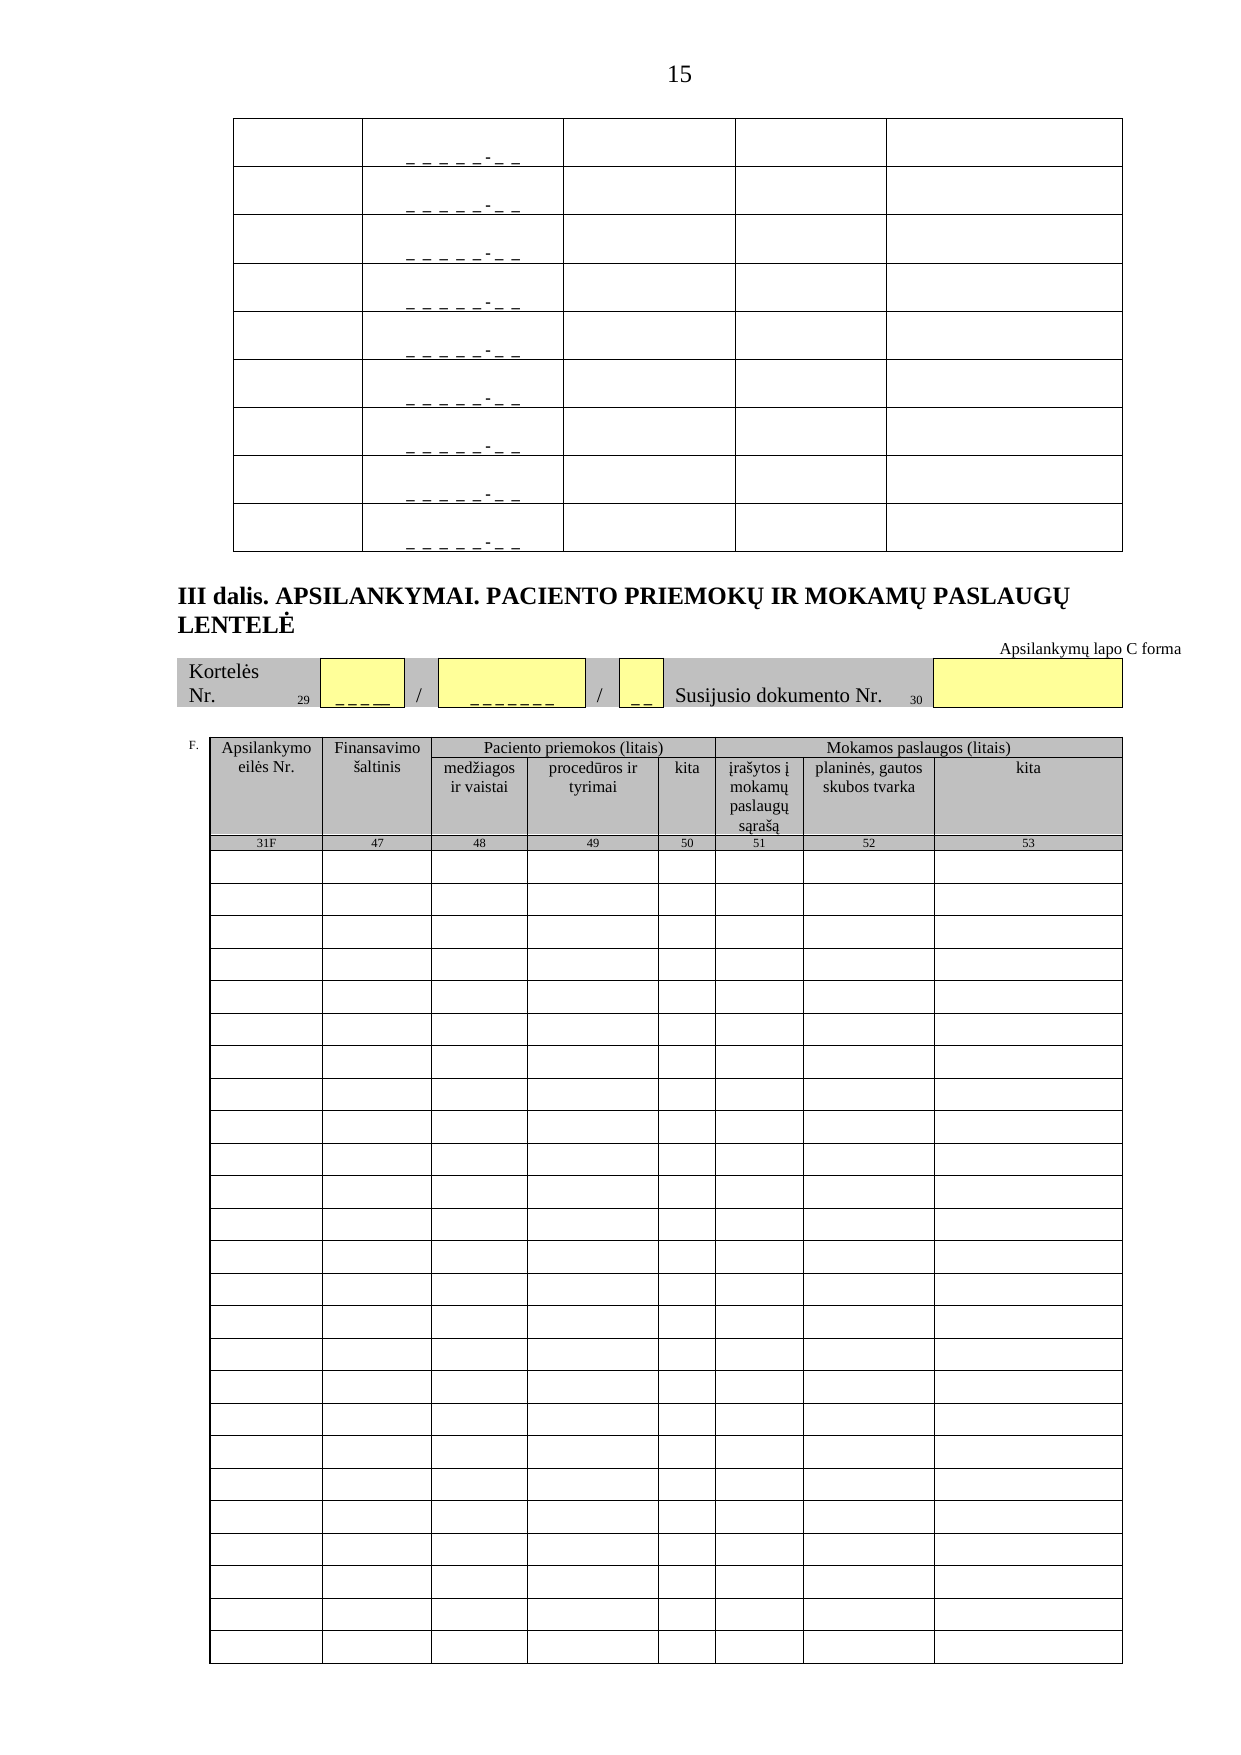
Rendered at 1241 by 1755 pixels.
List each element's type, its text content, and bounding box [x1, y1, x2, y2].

table_cell [177, 1468, 209, 1500]
table_cell [211, 1404, 322, 1435]
table_cell [659, 1274, 715, 1305]
table_cell [211, 1241, 322, 1273]
table_cell [211, 916, 322, 948]
table_cell [323, 1014, 431, 1045]
table_cell [177, 263, 233, 311]
table_cell [177, 1208, 209, 1240]
table_cell [716, 1274, 803, 1305]
table_cell [323, 1436, 431, 1468]
table_cell [935, 1599, 1122, 1630]
table_cell [177, 915, 209, 948]
table_cell [935, 1014, 1122, 1045]
table_cell [804, 884, 934, 915]
table_header Mokamos paslaugos (litais) [716, 738, 1122, 757]
table_cell [804, 1176, 934, 1208]
table_cell [323, 1566, 431, 1598]
text III dalis. APSILANKYMAI. PACIENTO PRIEMOKŲ IR MOKAMŲ PASLAUGŲ LENTELĖ [177, 581, 1181, 638]
table_cell [432, 1274, 527, 1305]
table_cell [177, 311, 233, 359]
table_cell [177, 1078, 209, 1110]
table_cell [659, 1371, 715, 1403]
table_cell [432, 1501, 527, 1533]
table_cell [432, 884, 527, 915]
table_cell [659, 1566, 715, 1598]
table_cell [804, 1436, 934, 1468]
table_cell [736, 312, 886, 359]
table_cell [177, 1013, 209, 1045]
table_cell [432, 1566, 527, 1598]
table_cell [177, 1110, 209, 1143]
table_cell [528, 1566, 658, 1598]
table_cell [323, 1501, 431, 1533]
table_cell [659, 884, 715, 915]
table_cell [716, 981, 803, 1013]
table_cell kita [935, 758, 1122, 834]
table_cell [716, 1079, 803, 1110]
table_cell [432, 981, 527, 1013]
table_cell [528, 1079, 658, 1110]
table_cell _ _ _ _ _ - _ _ [363, 119, 563, 166]
table_cell [323, 1079, 431, 1110]
table_cell [716, 1371, 803, 1403]
table_cell [716, 1339, 803, 1370]
table_cell 52 [804, 836, 934, 850]
table_cell [323, 981, 431, 1013]
table_cell [234, 408, 362, 455]
table_cell [528, 1501, 658, 1533]
table_cell [804, 1209, 934, 1240]
table_header / [405, 658, 438, 707]
table_cell [432, 1534, 527, 1565]
table_cell [211, 1014, 322, 1045]
table_cell [177, 1403, 209, 1435]
table_cell [935, 1079, 1122, 1110]
table_cell [659, 1209, 715, 1240]
table_cell [323, 1404, 431, 1435]
table_cell [211, 1176, 322, 1208]
table_header _ _ _ __ [321, 659, 404, 707]
table_cell [935, 1501, 1122, 1533]
table_cell [528, 1241, 658, 1273]
table_cell [323, 1371, 431, 1403]
table_cell [935, 1046, 1122, 1078]
table_cell [211, 1111, 322, 1143]
table_cell [177, 1045, 209, 1078]
table_cell [935, 1111, 1122, 1143]
table_cell [659, 1046, 715, 1078]
table_cell [659, 981, 715, 1013]
table_cell [887, 456, 1122, 503]
table_header 29 [281, 658, 320, 707]
table_cell [177, 214, 233, 262]
table_cell 53 [935, 836, 1122, 850]
table_cell [935, 1176, 1122, 1208]
table_cell [659, 1339, 715, 1370]
table_cell [736, 215, 886, 262]
table_cell [804, 1599, 934, 1630]
table_cell [804, 1631, 934, 1663]
table_cell [528, 1436, 658, 1468]
table_cell [564, 360, 735, 407]
table_cell [432, 1046, 527, 1078]
table_header / [586, 658, 619, 707]
table_cell [211, 1079, 322, 1110]
table_cell [716, 1111, 803, 1143]
table_cell [887, 215, 1122, 262]
table_cell [432, 1436, 527, 1468]
table_cell _ _ _ _ _ - _ _ [363, 360, 563, 407]
table_cell [234, 312, 362, 359]
table_cell _ _ _ _ _ - _ _ [363, 312, 563, 359]
table_cell [177, 1143, 209, 1175]
table_header _ _ [620, 659, 663, 707]
table_cell [234, 264, 362, 311]
table_cell [211, 1306, 322, 1338]
table_cell kita [659, 758, 715, 834]
table_cell [659, 1534, 715, 1565]
table_cell [736, 360, 886, 407]
table_cell [323, 1111, 431, 1143]
table_cell [211, 1599, 322, 1630]
table_cell [323, 1209, 431, 1240]
table_cell [323, 1339, 431, 1370]
table_cell [528, 1274, 658, 1305]
table_cell [211, 1371, 322, 1403]
table_cell [887, 504, 1122, 551]
table_cell įrašytos į mokamų paslaugų sąrašą [716, 758, 803, 834]
table_cell [935, 1306, 1122, 1338]
table_cell [323, 1046, 431, 1078]
table_cell [804, 981, 934, 1013]
table_cell [935, 1469, 1122, 1500]
table_cell [528, 1404, 658, 1435]
table_cell [716, 1566, 803, 1598]
table_cell [432, 1209, 527, 1240]
table_cell [177, 1305, 209, 1338]
table_cell [887, 167, 1122, 214]
table_header Paciento priemokos (litais) [432, 738, 715, 757]
table_cell [659, 1111, 715, 1143]
table_cell [323, 851, 431, 883]
table_cell [716, 1469, 803, 1500]
table_cell [804, 1014, 934, 1045]
table_cell [659, 1306, 715, 1338]
table_cell [564, 408, 735, 455]
table_cell [432, 1176, 527, 1208]
table_cell [528, 1469, 658, 1500]
table_cell [564, 504, 735, 551]
text Apsilankymų lapo C forma [177, 638, 1181, 658]
table_cell [177, 1533, 209, 1565]
table_cell [659, 1144, 715, 1175]
table_cell [935, 1144, 1122, 1175]
table_cell planinės, gautos skubos tvarka [804, 758, 934, 834]
table_cell [177, 883, 209, 915]
table_cell [432, 1306, 527, 1338]
table_cell [211, 1144, 322, 1175]
table_header _ _ _ _ _ _ _ [439, 659, 585, 707]
table_cell [432, 1014, 527, 1045]
table_cell [432, 1241, 527, 1273]
table_cell [564, 215, 735, 262]
table_cell [804, 851, 934, 883]
table_cell _ _ _ _ _ - _ _ [363, 504, 563, 551]
table_cell [716, 884, 803, 915]
table_cell [887, 264, 1122, 311]
table_cell [323, 1144, 431, 1175]
table_cell [528, 1209, 658, 1240]
table_cell 51 [716, 836, 803, 850]
table_cell [716, 1306, 803, 1338]
table_cell [177, 1370, 209, 1403]
table_cell [211, 981, 322, 1013]
table_cell [736, 167, 886, 214]
table_cell [659, 1469, 715, 1500]
table_cell [432, 1079, 527, 1110]
table_cell [528, 1144, 658, 1175]
table_cell [804, 916, 934, 948]
table_cell [234, 215, 362, 262]
table_cell _ _ _ _ _ - _ _ [363, 167, 563, 214]
table_cell [432, 851, 527, 883]
table_cell [528, 949, 658, 980]
table_cell [177, 1598, 209, 1630]
table_cell [935, 1241, 1122, 1273]
table_cell [177, 980, 209, 1013]
table_cell [935, 851, 1122, 883]
table_cell [659, 916, 715, 948]
table_header Kortelės Nr. [177, 658, 281, 707]
table_cell [935, 1404, 1122, 1435]
table_cell [716, 1144, 803, 1175]
table_cell [177, 850, 209, 883]
table_cell [564, 167, 735, 214]
table_cell [177, 455, 233, 503]
table_cell [804, 1501, 934, 1533]
table_cell [211, 1566, 322, 1598]
table_cell [528, 1631, 658, 1663]
table_cell [211, 949, 322, 980]
table_cell [804, 1111, 934, 1143]
table_cell [716, 1404, 803, 1435]
table_cell [716, 1599, 803, 1630]
table_cell [804, 1404, 934, 1435]
table_cell [736, 456, 886, 503]
table_cell [323, 1274, 431, 1305]
table_cell [716, 1046, 803, 1078]
table_cell [528, 1371, 658, 1403]
table_cell [659, 1631, 715, 1663]
table_cell [804, 1274, 934, 1305]
table_cell [432, 1111, 527, 1143]
table_cell [564, 456, 735, 503]
table_header Apsilankymo eilės Nr. [211, 738, 322, 834]
table_cell [935, 1371, 1122, 1403]
table_cell [736, 119, 886, 166]
table_cell [935, 916, 1122, 948]
table_cell [935, 884, 1122, 915]
table_cell [528, 1111, 658, 1143]
table_cell [528, 1339, 658, 1370]
table_cell [432, 1339, 527, 1370]
table_cell [564, 119, 735, 166]
table_header 30 [894, 658, 933, 707]
table_cell [716, 1501, 803, 1533]
table_cell _ _ _ _ _ - _ _ [363, 215, 563, 262]
table_cell [716, 851, 803, 883]
table_cell [177, 948, 209, 980]
table_cell [716, 949, 803, 980]
table_cell [935, 949, 1122, 980]
table_cell [804, 1469, 934, 1500]
table_cell [659, 1014, 715, 1045]
table_header Susijusio dokumento Nr. [664, 658, 894, 707]
table_cell [528, 1534, 658, 1565]
table_cell [887, 408, 1122, 455]
table_cell [177, 1435, 209, 1468]
table_cell [659, 1501, 715, 1533]
table_cell [323, 1176, 431, 1208]
table_cell 50 [659, 836, 715, 850]
table_cell [804, 949, 934, 980]
table_cell _ _ _ _ _ - _ _ [363, 264, 563, 311]
table_cell [323, 884, 431, 915]
table_cell [177, 1273, 209, 1305]
table_cell [736, 264, 886, 311]
table_cell [234, 504, 362, 551]
table_cell medžiagos ir vaistai [432, 758, 527, 834]
table_cell [804, 1079, 934, 1110]
table_cell [432, 1599, 527, 1630]
table_cell [177, 1240, 209, 1273]
table_cell [716, 1014, 803, 1045]
table_cell [804, 1566, 934, 1598]
table_cell [177, 1500, 209, 1533]
table_cell [211, 1274, 322, 1305]
table_cell [323, 1469, 431, 1500]
table_cell [177, 1565, 209, 1598]
table_cell [659, 1079, 715, 1110]
table_cell [528, 916, 658, 948]
table_cell [716, 1534, 803, 1565]
table_cell [528, 1014, 658, 1045]
table_cell [323, 1631, 431, 1663]
table_cell [211, 1534, 322, 1565]
table_cell [234, 167, 362, 214]
table_cell 47 [323, 836, 431, 850]
table_cell [323, 916, 431, 948]
table_cell [528, 1046, 658, 1078]
table_cell [804, 1371, 934, 1403]
table_cell [659, 1436, 715, 1468]
table_cell [659, 1404, 715, 1435]
table_cell [432, 1404, 527, 1435]
table_cell [177, 1338, 209, 1370]
table_cell [177, 118, 233, 166]
table_cell [935, 1631, 1122, 1663]
table_cell [323, 949, 431, 980]
table_cell [432, 1469, 527, 1500]
table_cell [177, 1630, 209, 1663]
table_cell [935, 1436, 1122, 1468]
table_cell [659, 1599, 715, 1630]
table_cell [716, 1241, 803, 1273]
table_cell [804, 1144, 934, 1175]
table_cell [935, 1209, 1122, 1240]
table_cell [432, 1371, 527, 1403]
table_cell 48 [432, 836, 527, 850]
table_cell [528, 884, 658, 915]
table_cell [716, 1209, 803, 1240]
table_cell [211, 1501, 322, 1533]
table_cell [234, 456, 362, 503]
table_cell [177, 835, 209, 850]
table_cell [211, 851, 322, 883]
table_header [934, 659, 1122, 707]
table_header Finansavimo šaltinis [323, 738, 431, 834]
table_cell [659, 949, 715, 980]
table_cell [211, 1631, 322, 1663]
table_cell [935, 981, 1122, 1013]
table_cell [887, 360, 1122, 407]
table_cell [323, 1599, 431, 1630]
table_cell [564, 264, 735, 311]
table_cell [323, 1534, 431, 1565]
table_cell [804, 1339, 934, 1370]
table_cell [177, 407, 233, 455]
table_cell [935, 1274, 1122, 1305]
table_cell [935, 1339, 1122, 1370]
table_cell [177, 359, 233, 407]
table_cell [234, 119, 362, 166]
table_cell [432, 949, 527, 980]
table_cell [323, 1306, 431, 1338]
table_cell procedūros ir tyrimai [528, 758, 658, 834]
table_cell [564, 312, 735, 359]
table_cell 49 [528, 836, 658, 850]
table_cell [716, 1176, 803, 1208]
table_cell [177, 503, 233, 551]
table_cell [716, 1631, 803, 1663]
table_cell _ _ _ _ _ - _ _ [363, 456, 563, 503]
table_cell [736, 408, 886, 455]
table_cell [432, 1631, 527, 1663]
table_cell [211, 1046, 322, 1078]
table_cell [659, 1176, 715, 1208]
table_cell [432, 1144, 527, 1175]
table_cell [736, 504, 886, 551]
table_cell [804, 1046, 934, 1078]
table_cell [935, 1534, 1122, 1565]
table_cell [887, 312, 1122, 359]
table_cell [432, 916, 527, 948]
table_cell [716, 916, 803, 948]
table_cell [528, 981, 658, 1013]
table_cell _ _ _ _ _ - _ _ [363, 408, 563, 455]
table_cell [234, 360, 362, 407]
table_cell 31F [211, 836, 322, 850]
table_cell [887, 119, 1122, 166]
table_cell [804, 1241, 934, 1273]
table_cell [659, 851, 715, 883]
table_cell [177, 166, 233, 214]
table_cell [177, 1175, 209, 1208]
table_cell [211, 1436, 322, 1468]
table_header F. [177, 737, 209, 834]
table_cell [211, 1469, 322, 1500]
table_cell [716, 1436, 803, 1468]
table_cell [211, 1339, 322, 1370]
table_cell [211, 884, 322, 915]
table_cell [211, 1209, 322, 1240]
table_cell [528, 1599, 658, 1630]
table_cell [528, 1176, 658, 1208]
table_cell [935, 1566, 1122, 1598]
table_cell [323, 1241, 431, 1273]
table_cell [804, 1306, 934, 1338]
table_cell [804, 1534, 934, 1565]
table_cell [528, 1306, 658, 1338]
table_cell [528, 851, 658, 883]
table_cell [659, 1241, 715, 1273]
